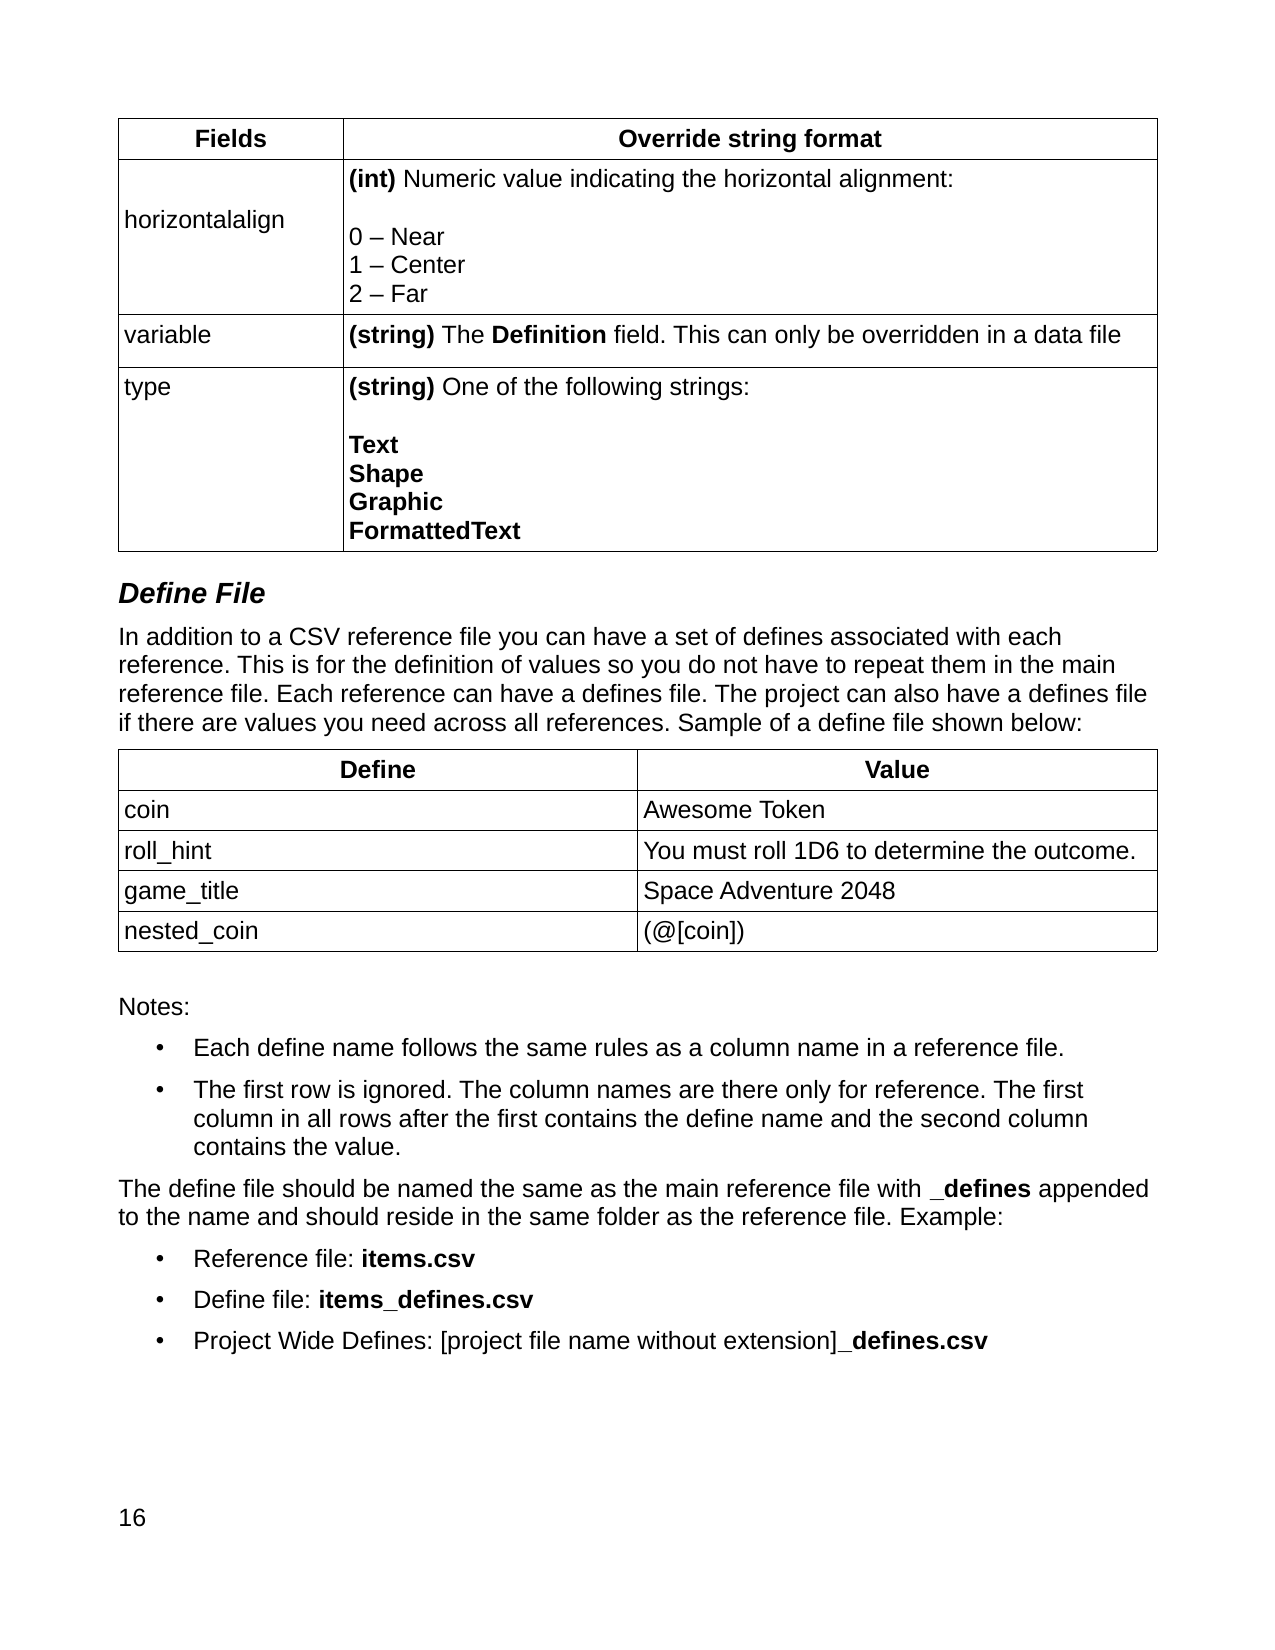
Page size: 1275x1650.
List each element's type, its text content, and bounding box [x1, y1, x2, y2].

table_cell (int) Numeric value indicating the horizontal alignment: 0 – Near 1 – Center 2 – Far [344, 160, 1157, 314]
text Notes: [118, 992, 1157, 1021]
table_cell game_title [119, 871, 637, 911]
table_header Override string format [344, 119, 1157, 158]
table_cell type [119, 368, 343, 551]
table_cell You must roll 1D6 to determine the outcome. [638, 831, 1157, 870]
table_header Fields [119, 119, 343, 158]
table_cell coin [119, 791, 637, 830]
list Project Wide Defines: [project file name without extension]_defines.csv [156, 1326, 1157, 1355]
table_cell (@[coin]) [638, 912, 1157, 951]
table_header Define [119, 750, 637, 789]
text In addition to a CSV reference file you can have a set of defines associated with each reference. This is for the definition of values so you do not have to repeat them in the main reference file. Each reference can have a defines file. The project can also have a defines file if there are values you need across all references. Sample of a define file shown below: [118, 622, 1157, 737]
table_cell (string) The Definition field. This can only be overridden in a data file [344, 315, 1157, 367]
list Each define name follows the same rules as a column name in a reference file. [156, 1033, 1157, 1062]
table_cell variable [119, 315, 343, 367]
table_cell (string) One of the following strings: Text Shape Graphic FormattedText [344, 368, 1157, 551]
list Define file: items_defines.csv [156, 1285, 1157, 1314]
table_cell Awesome Token [638, 791, 1157, 830]
table_cell nested_coin [119, 912, 637, 951]
subtitle Define File [118, 576, 1157, 609]
list Reference file: items.csv [156, 1244, 1157, 1272]
table_cell roll_hint [119, 831, 637, 870]
text The define file should be named the same as the main reference file with _defines appended to the name and should reside in the same folder as the reference file. Example: [118, 1174, 1157, 1231]
table_header Value [638, 750, 1157, 789]
table_cell horizontalalign [119, 160, 343, 314]
list The first row is ignored. The column names are there only for reference. The first column in all rows after the first contains the define name and the second column contains the value. [156, 1075, 1157, 1161]
table_cell Space Adventure 2048 [638, 871, 1157, 911]
